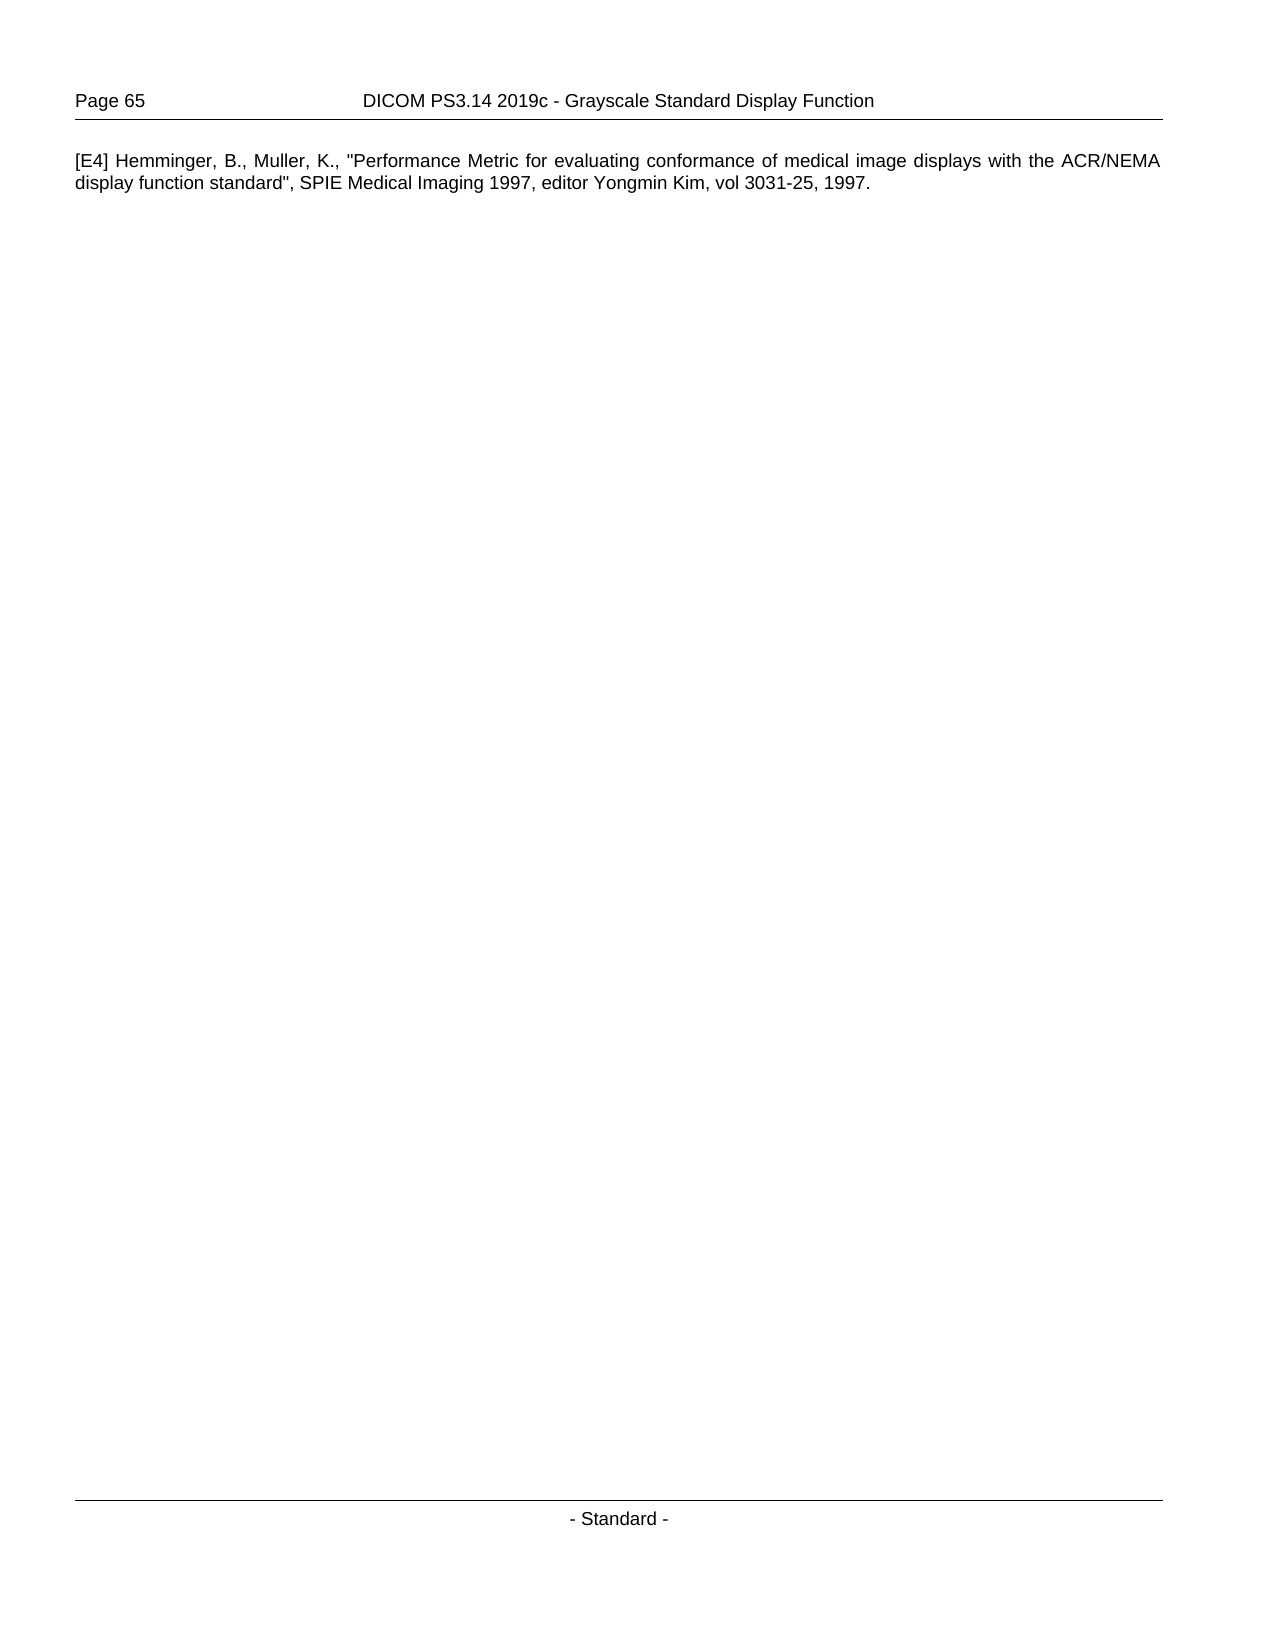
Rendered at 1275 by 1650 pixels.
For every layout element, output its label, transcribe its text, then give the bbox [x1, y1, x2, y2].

text [E4] Hemminger, B., Muller, K., "Performance Metric for evaluating conformance of medical image displays with the ACR/NEMA display function standard", SPIE Medical Imaging 1997, editor Yongmin Kim, vol 3031-25, 1997. [75, 150, 1162, 193]
